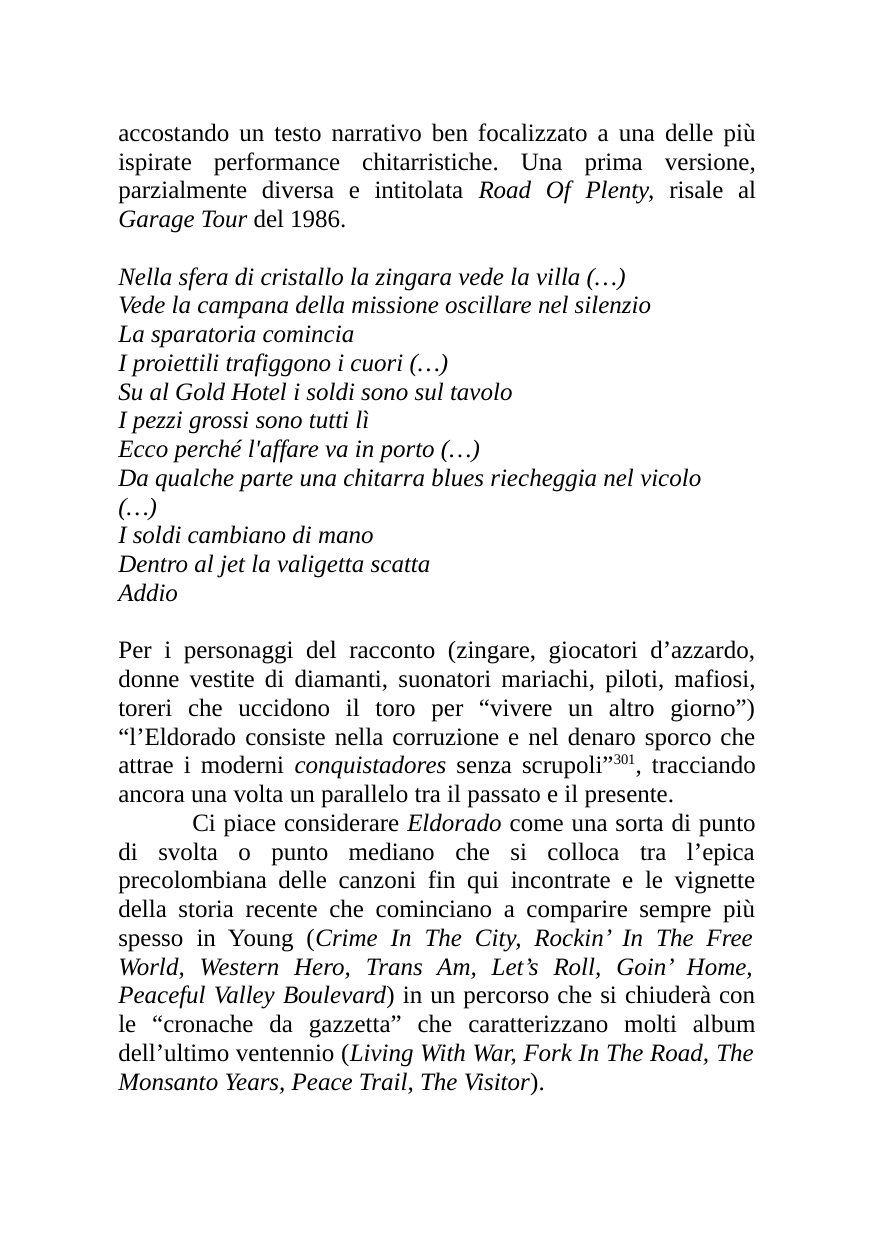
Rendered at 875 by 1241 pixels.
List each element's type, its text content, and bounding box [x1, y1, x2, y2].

text Nella sfera di cristallo la zingara vede la villa (…) [118, 262, 756, 291]
text Addio [118, 578, 756, 607]
text Per i personaggi del racconto (zingare, giocatori d’azzardo, donne vestite di diamanti, suonatori mariachi, piloti, mafiosi, toreri che uccidono il toro per “vivere un altro giorno”) “l’Eldorado consiste nella corruzione e nel denaro sporco che attrae i moderni conquistadores senza scrupoli”, tracciando ancora una volta un parallelo tra il passato e il presente. [118, 636, 756, 808]
text I proiettili trafiggono i cuori (…) [118, 348, 756, 377]
text Da qualche parte una chitarra blues riecheggia nel vicolo [118, 463, 756, 492]
text Ci piace considerare Eldorado come una sorta di punto di svolta o punto mediano che si colloca tra l’epica precolombiana delle canzoni fin qui incontrate e le vignette della storia recente che cominciano a comparire sempre più spesso in Young (Crime In The City, Rockin’ In The Free World, Western Hero, Trans Am, Let’s Roll, Goin’ Home, Peaceful Valley Boulevard) in un percorso che si chiuderà con le “cronache da gazzetta” che caratterizzano molti album dell’ultimo ventennio (Living With War, Fork In The Road, The Monsanto Years, Peace Trail, The Visitor). [118, 808, 756, 1096]
text accostando un testo narrativo ben focalizzato a una delle più ispirate performance chitarristiche. Una prima versione, parzialmente diversa e intitolata Road Of Plenty, risale al Garage Tour del 1986. [118, 118, 756, 233]
text Su al Gold Hotel i soldi sono sul tavolo [118, 377, 756, 406]
text (…) [118, 492, 756, 521]
text I soldi cambiano di mano [118, 521, 756, 549]
text Ecco perché l'affare va in porto (…) [118, 434, 756, 463]
text Vede la campana della missione oscillare nel silenzio [118, 291, 756, 319]
text Dentro al jet la valigetta scatta [118, 549, 756, 578]
text La sparatoria comincia [118, 319, 756, 348]
text I pezzi grossi sono tutti lì [118, 406, 756, 434]
